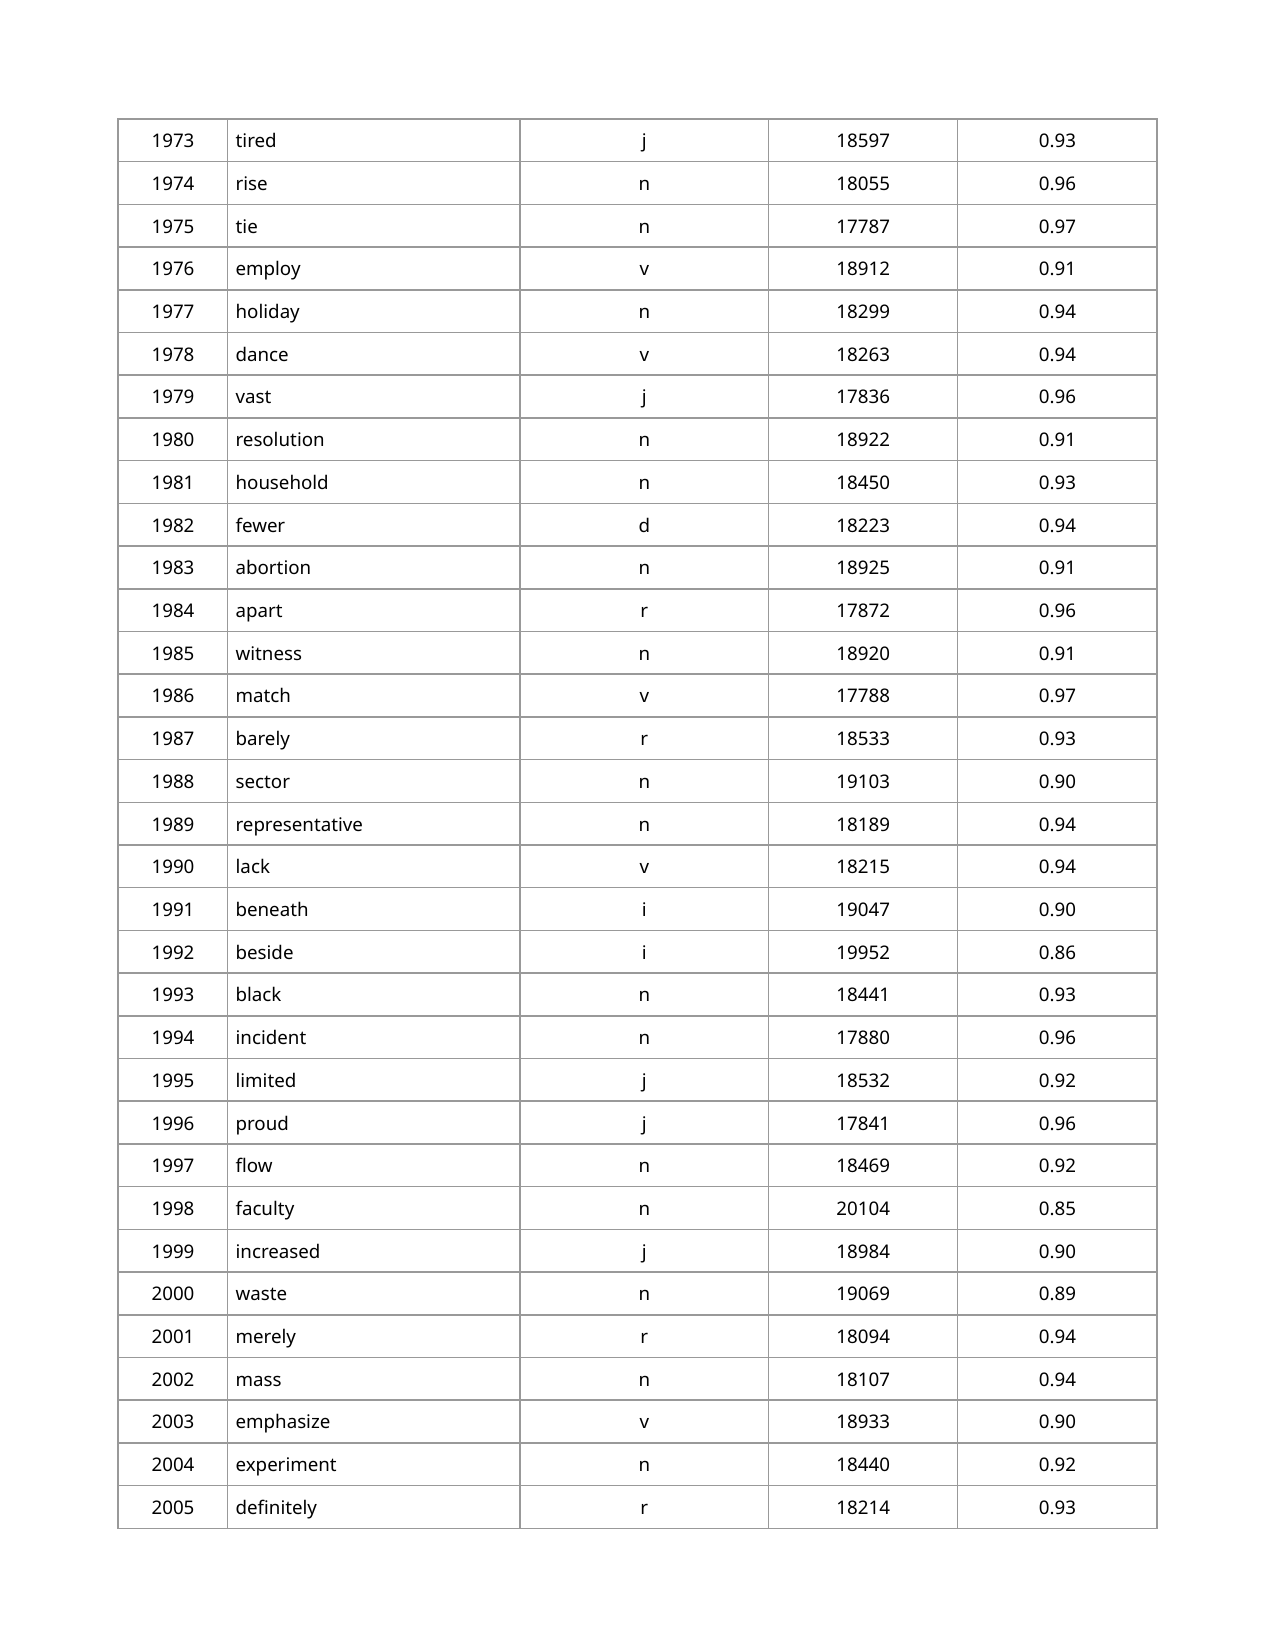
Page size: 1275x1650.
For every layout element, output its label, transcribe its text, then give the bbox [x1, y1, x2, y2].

table_cell v [521, 333, 768, 374]
table_cell i [521, 888, 768, 929]
table_cell 0.93 [958, 1486, 1156, 1527]
table_cell 1987 [119, 718, 227, 759]
table_cell barely [228, 718, 519, 759]
table_cell proud [228, 1102, 519, 1143]
table_cell 0.93 [958, 461, 1156, 502]
table_cell 0.91 [958, 632, 1156, 673]
table_cell 19047 [769, 888, 957, 929]
table_cell r [521, 1486, 768, 1527]
table_cell 17788 [769, 675, 957, 716]
table_cell resolution [228, 419, 519, 460]
table_cell lack [228, 846, 519, 887]
table_cell v [521, 675, 768, 716]
table_cell 18214 [769, 1486, 957, 1527]
table_cell 18263 [769, 333, 957, 374]
table_cell n [521, 162, 768, 203]
table_cell n [521, 419, 768, 460]
table_cell 0.90 [958, 1230, 1156, 1271]
table_cell 0.91 [958, 547, 1156, 588]
table_cell 0.90 [958, 760, 1156, 801]
table_cell 0.94 [958, 846, 1156, 887]
table_cell 0.93 [958, 718, 1156, 759]
table_cell 18440 [769, 1444, 957, 1485]
table_cell 2004 [119, 1444, 227, 1485]
table_cell beneath [228, 888, 519, 929]
table_cell 1973 [119, 120, 227, 161]
table_cell 0.97 [958, 205, 1156, 246]
table_cell 19952 [769, 931, 957, 972]
table_cell 18107 [769, 1358, 957, 1399]
table_cell 19103 [769, 760, 957, 801]
table_cell 1980 [119, 419, 227, 460]
table_cell 1989 [119, 803, 227, 844]
table_cell d [521, 504, 768, 545]
table_cell n [521, 760, 768, 801]
table_cell mass [228, 1358, 519, 1399]
table_cell 18450 [769, 461, 957, 502]
table_cell 1997 [119, 1145, 227, 1186]
table_cell 0.94 [958, 803, 1156, 844]
table_cell 0.96 [958, 1102, 1156, 1143]
table_cell 0.90 [958, 1401, 1156, 1442]
table_cell j [521, 1102, 768, 1143]
table_cell 0.89 [958, 1273, 1156, 1314]
table_cell experiment [228, 1444, 519, 1485]
table_cell 18055 [769, 162, 957, 203]
table_cell definitely [228, 1486, 519, 1527]
table_cell faculty [228, 1187, 519, 1228]
table_cell n [521, 1017, 768, 1058]
table_cell household [228, 461, 519, 502]
table_cell 1994 [119, 1017, 227, 1058]
table_cell n [521, 547, 768, 588]
table_cell employ [228, 248, 519, 289]
table_cell tie [228, 205, 519, 246]
table_cell j [521, 376, 768, 417]
table_cell 18912 [769, 248, 957, 289]
table_cell 0.92 [958, 1145, 1156, 1186]
table_cell 0.91 [958, 419, 1156, 460]
table_cell 20104 [769, 1187, 957, 1228]
table_cell 2002 [119, 1358, 227, 1399]
table_cell n [521, 632, 768, 673]
table_cell abortion [228, 547, 519, 588]
table_cell 18933 [769, 1401, 957, 1442]
table_cell merely [228, 1316, 519, 1357]
table_cell beside [228, 931, 519, 972]
table_cell 0.94 [958, 1358, 1156, 1399]
table_cell 0.86 [958, 931, 1156, 972]
table_cell representative [228, 803, 519, 844]
table_cell 2001 [119, 1316, 227, 1357]
table_cell n [521, 461, 768, 502]
table_cell sector [228, 760, 519, 801]
table_cell 0.91 [958, 248, 1156, 289]
table_cell 1985 [119, 632, 227, 673]
table_cell 0.96 [958, 376, 1156, 417]
table_cell 1992 [119, 931, 227, 972]
table_cell r [521, 590, 768, 631]
table_cell 0.97 [958, 675, 1156, 716]
table_cell n [521, 1358, 768, 1399]
table_cell flow [228, 1145, 519, 1186]
table_cell 0.93 [958, 120, 1156, 161]
table_cell 18597 [769, 120, 957, 161]
table_cell witness [228, 632, 519, 673]
table_cell emphasize [228, 1401, 519, 1442]
table_cell n [521, 1145, 768, 1186]
table_cell dance [228, 333, 519, 374]
table_cell limited [228, 1059, 519, 1100]
table_cell n [521, 1444, 768, 1485]
table_cell tired [228, 120, 519, 161]
table_cell match [228, 675, 519, 716]
table_cell v [521, 846, 768, 887]
table_cell 17836 [769, 376, 957, 417]
table_cell 18094 [769, 1316, 957, 1357]
table_cell 1975 [119, 205, 227, 246]
table_cell 1978 [119, 333, 227, 374]
table_cell 17872 [769, 590, 957, 631]
table_cell 1993 [119, 974, 227, 1015]
table_cell waste [228, 1273, 519, 1314]
table_cell 17880 [769, 1017, 957, 1058]
table_cell 0.94 [958, 291, 1156, 332]
table_cell 18469 [769, 1145, 957, 1186]
table_cell vast [228, 376, 519, 417]
table_cell 18223 [769, 504, 957, 545]
table_cell 18189 [769, 803, 957, 844]
table_cell 18532 [769, 1059, 957, 1100]
table_cell 18984 [769, 1230, 957, 1271]
table_cell n [521, 803, 768, 844]
table_cell 0.96 [958, 1017, 1156, 1058]
table_cell 17787 [769, 205, 957, 246]
table_cell 0.96 [958, 590, 1156, 631]
table_cell 1991 [119, 888, 227, 929]
table_cell 1979 [119, 376, 227, 417]
table_cell 1995 [119, 1059, 227, 1100]
table_cell 1981 [119, 461, 227, 502]
table_cell incident [228, 1017, 519, 1058]
table_cell 18299 [769, 291, 957, 332]
table_cell 17841 [769, 1102, 957, 1143]
table_cell fewer [228, 504, 519, 545]
table_cell 1996 [119, 1102, 227, 1143]
table_cell n [521, 974, 768, 1015]
table_cell holiday [228, 291, 519, 332]
table_cell increased [228, 1230, 519, 1271]
table_cell 0.94 [958, 504, 1156, 545]
table_cell 0.96 [958, 162, 1156, 203]
table_cell r [521, 718, 768, 759]
table_cell 2000 [119, 1273, 227, 1314]
table_cell 1976 [119, 248, 227, 289]
table_cell 18922 [769, 419, 957, 460]
table_cell 1977 [119, 291, 227, 332]
table_cell 1983 [119, 547, 227, 588]
table_cell 1988 [119, 760, 227, 801]
table_cell 18533 [769, 718, 957, 759]
table_cell 1998 [119, 1187, 227, 1228]
table_cell 2005 [119, 1486, 227, 1527]
table_cell j [521, 120, 768, 161]
table_cell 0.92 [958, 1059, 1156, 1100]
table_cell 1990 [119, 846, 227, 887]
table_cell j [521, 1230, 768, 1271]
table_cell 18920 [769, 632, 957, 673]
table_cell 2003 [119, 1401, 227, 1442]
table_cell 18925 [769, 547, 957, 588]
table_cell 1974 [119, 162, 227, 203]
table_cell 0.92 [958, 1444, 1156, 1485]
table_cell 0.94 [958, 333, 1156, 374]
table_cell v [521, 1401, 768, 1442]
table_cell 1986 [119, 675, 227, 716]
table_cell v [521, 248, 768, 289]
table_cell black [228, 974, 519, 1015]
table_cell apart [228, 590, 519, 631]
table_cell 1999 [119, 1230, 227, 1271]
table_cell i [521, 931, 768, 972]
table_cell 1982 [119, 504, 227, 545]
table_cell 1984 [119, 590, 227, 631]
table_cell n [521, 1273, 768, 1314]
table_cell 18441 [769, 974, 957, 1015]
table_cell 0.94 [958, 1316, 1156, 1357]
table_cell 0.90 [958, 888, 1156, 929]
table_cell 18215 [769, 846, 957, 887]
table_cell n [521, 205, 768, 246]
table_cell r [521, 1316, 768, 1357]
table_cell 19069 [769, 1273, 957, 1314]
table_cell j [521, 1059, 768, 1100]
table_cell 0.93 [958, 974, 1156, 1015]
table_cell n [521, 291, 768, 332]
table_cell n [521, 1187, 768, 1228]
table_cell rise [228, 162, 519, 203]
table_cell 0.85 [958, 1187, 1156, 1228]
